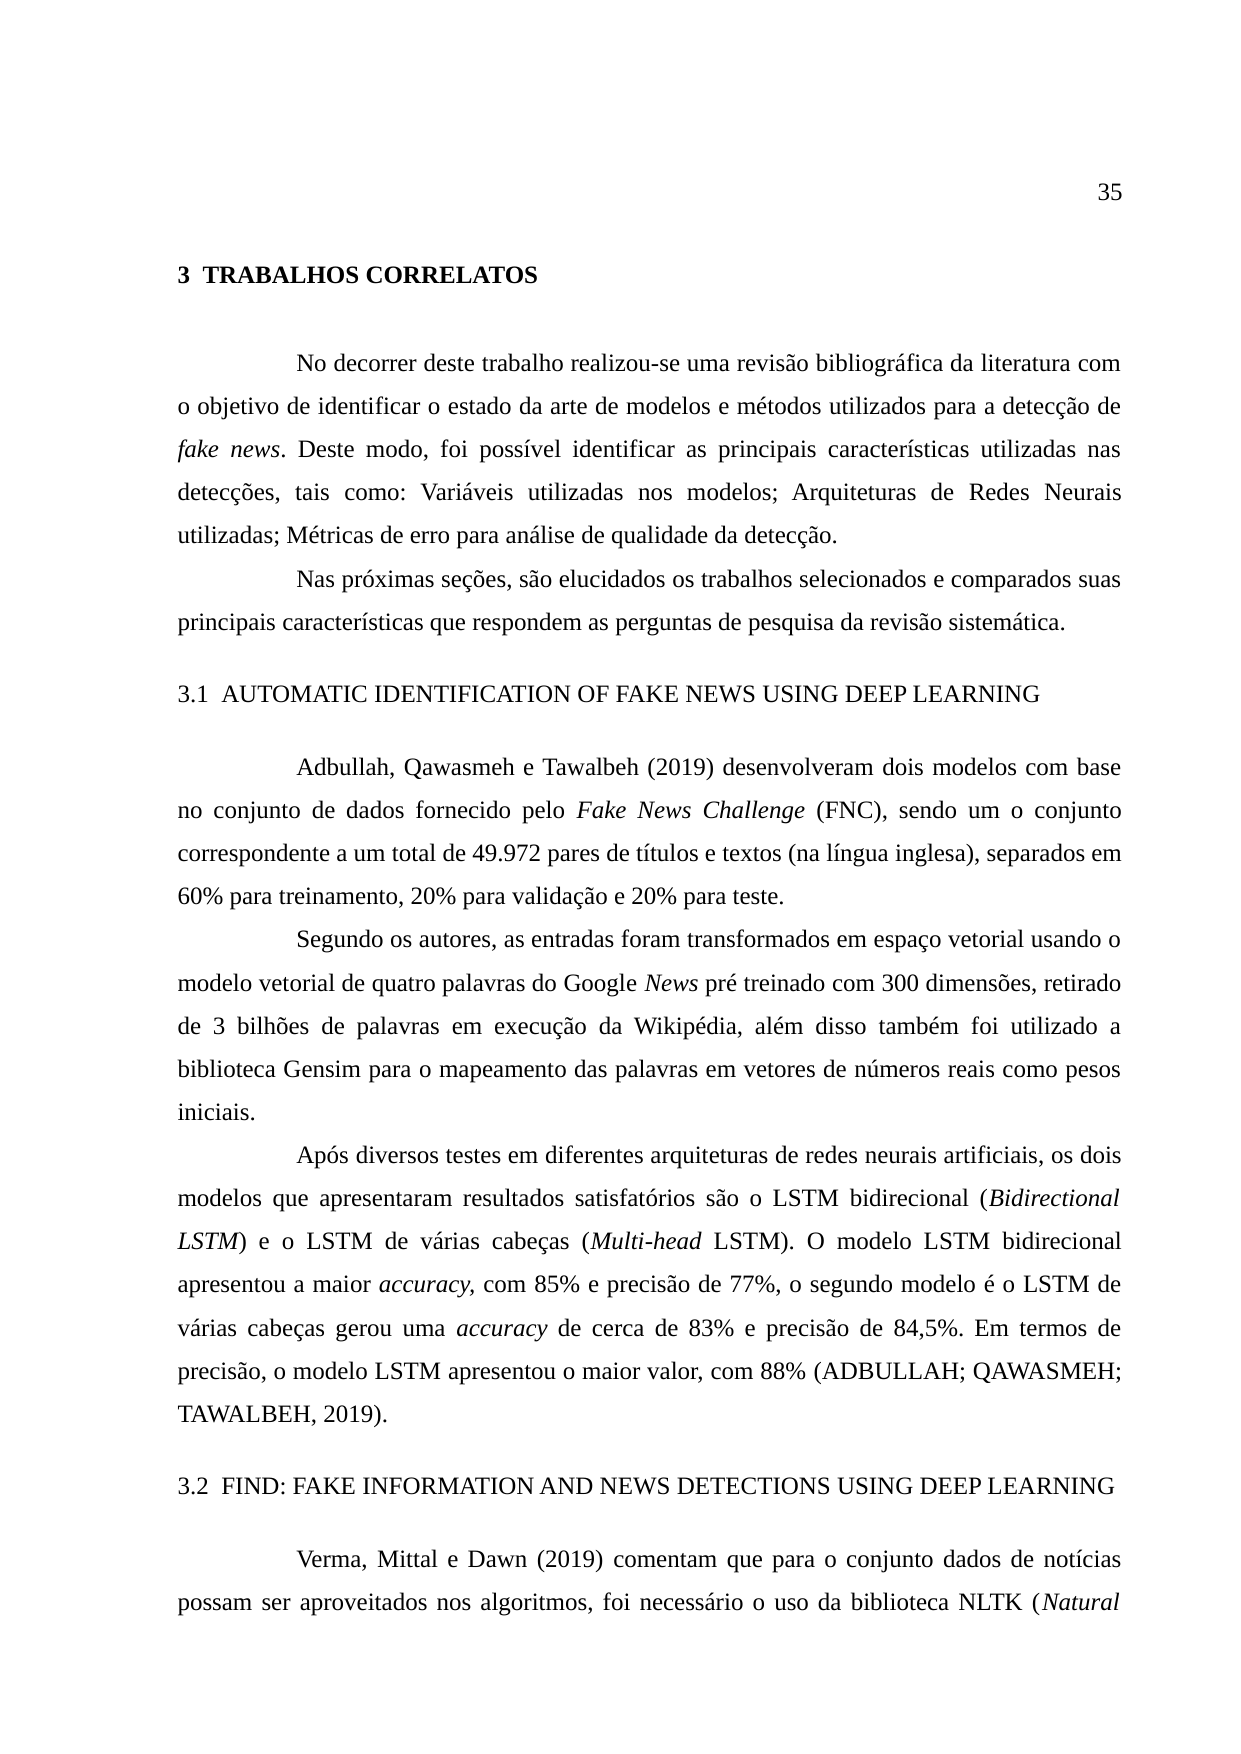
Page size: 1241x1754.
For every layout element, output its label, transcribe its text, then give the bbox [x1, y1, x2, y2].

text Adbullah, Qawasmeh e Tawalbeh (2019) desenvolveram dois modelos com base no conjunto de dados fornecido pelo Fake News Challenge (FNC), sendo um o conjunto correspondente a um total de 49.972 pares de títulos e textos (na língua inglesa), separados em 60% para treinamento, 20% para validação e 20% para teste. [177, 752, 1122, 910]
text Verma, Mittal e Dawn (2019) comentam que para o conjunto dados de notícias possam ser aproveitados nos algoritmos, foi necessário o uso da biblioteca NLTK (Natural [177, 1544, 1122, 1616]
text Nas próximas seções, são elucidados os trabalhos selecionados e comparados suas principais características que respondem as perguntas de pesquisa da revisão sistemática. [177, 564, 1122, 636]
text No decorrer deste trabalho realizou-se uma revisão bibliográfica da literatura com o objetivo de identificar o estado da arte de modelos e métodos utilizados para a detecção de fake news. Deste modo, foi possível identificar as principais características utilizadas nas detecções, tais como: Variáveis utilizadas nos modelos; Arquiteturas de Redes Neurais utilizadas; Métricas de erro para análise de qualidade da detecção. [177, 348, 1122, 549]
subtitle FIND: FAKE INFORMATION AND NEWS DETECTIONS USING DEEP LEARNING [177, 1471, 1122, 1500]
text Após diversos testes em diferentes arquiteturas de redes neurais artificiais, os dois modelos que apresentaram resultados satisfatórios são o LSTM bidirecional (Bidirectional LSTM) e o LSTM de várias cabeças (Multi-head LSTM). O modelo LSTM bidirecional apresentou a maior accuracy, com 85% e precisão de 77%, o segundo modelo é o LSTM de várias cabeças gerou uma accuracy de cerca de 83% e precisão de 84,5%. Em termos de precisão, o modelo LSTM apresentou o maior valor, com 88% (ADBULLAH; QAWASMEH; TAWALBEH, 2019). [177, 1140, 1122, 1428]
text Segundo os autores, as entradas foram transformados em espaço vetorial usando o modelo vetorial de quatro palavras do Google News pré treinado com 300 dimensões, retirado de 3 bilhões de palavras em execução da Wikipédia, além disso também foi utilizado a biblioteca Gensim para o mapeamento das palavras em vetores de números reais como pesos iniciais. [177, 924, 1122, 1126]
subtitle TRABALHOS CORRELATOS [177, 260, 1122, 289]
subtitle AUTOMATIC IDENTIFICATION OF FAKE NEWS USING DEEP LEARNING [177, 679, 1122, 708]
